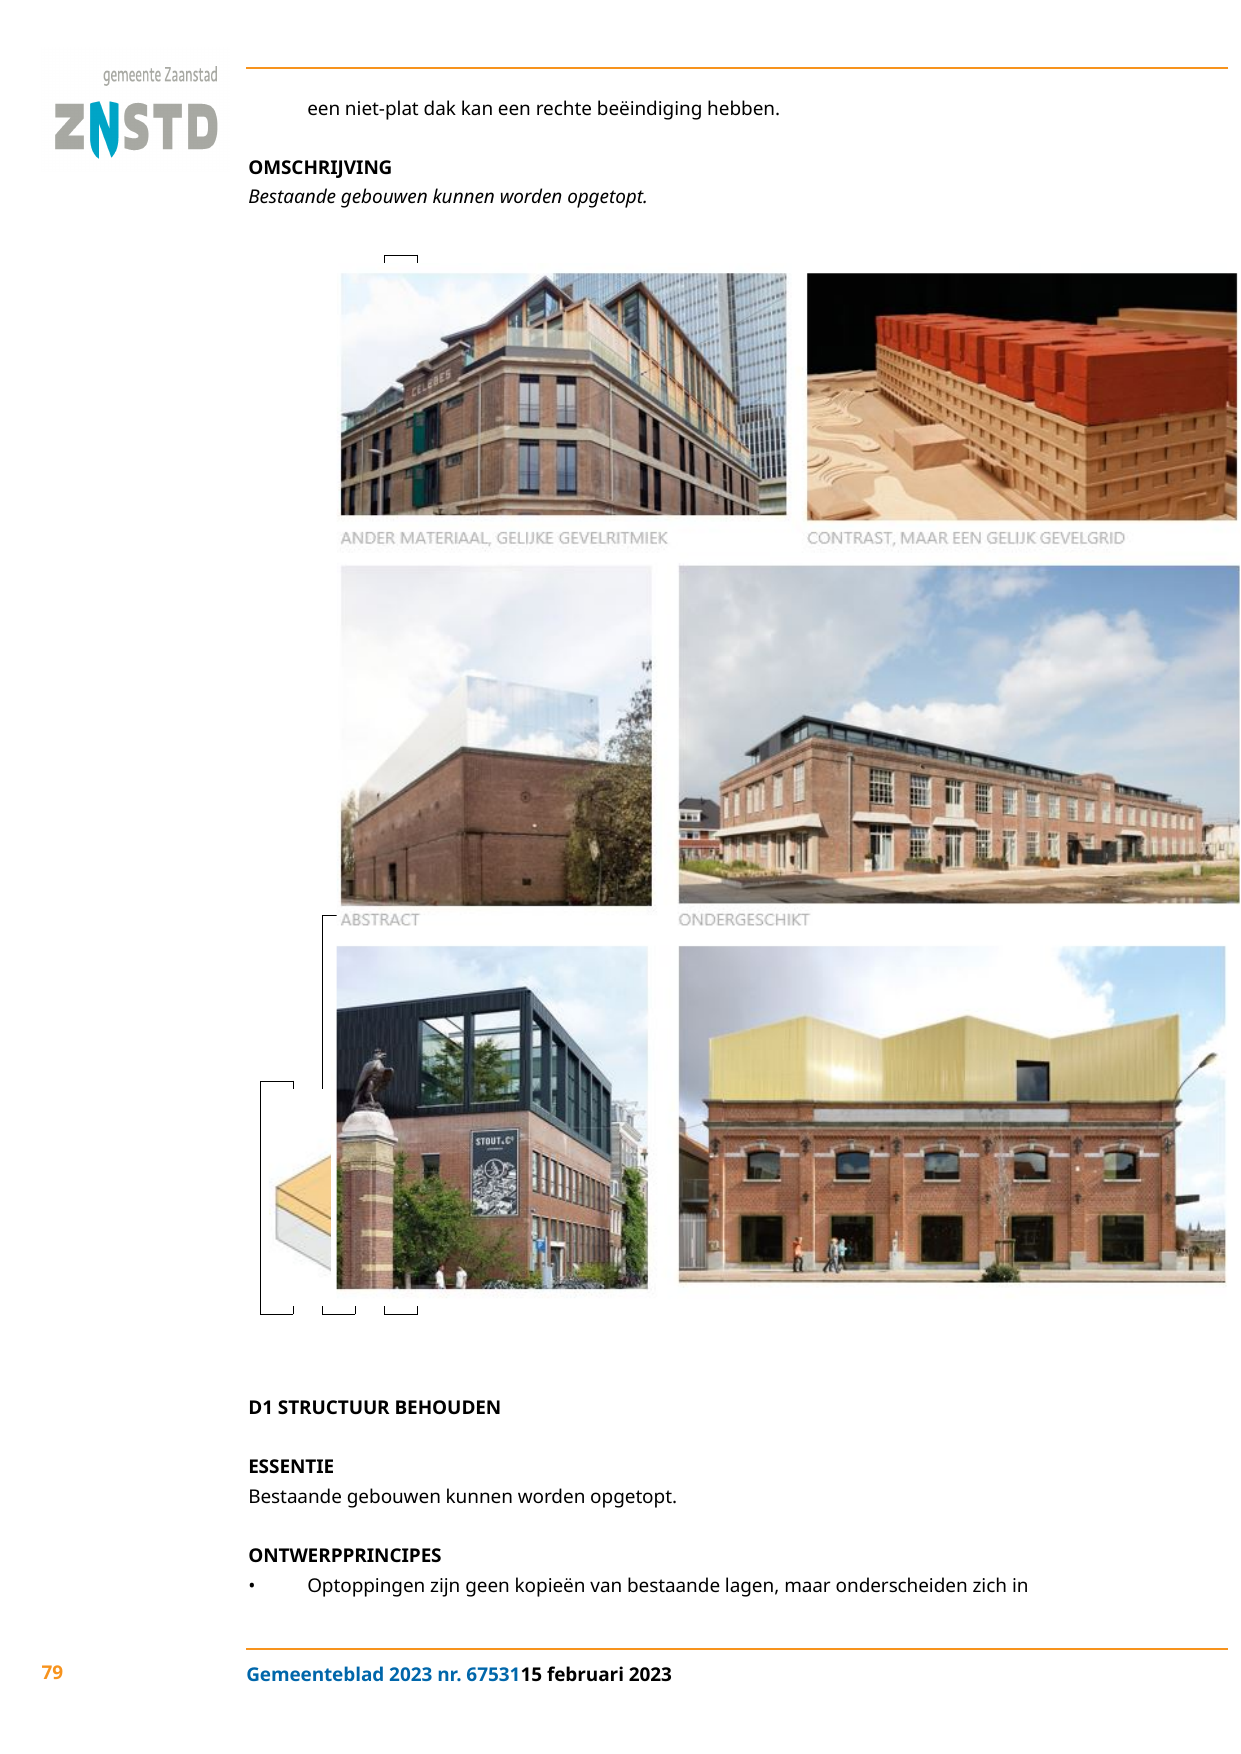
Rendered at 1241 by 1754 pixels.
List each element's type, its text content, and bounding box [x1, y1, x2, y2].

text ONTWERPPRINCIPES [248, 1542, 1152, 1568]
text D1 STRUCTUUR BEHOUDEN [248, 1394, 1152, 1420]
list Optoppingen zijn geen kopieën van bestaande lagen, maar onderscheiden zich in [248, 1572, 1152, 1598]
text Bestaande gebouwen kunnen worden opgetopt. [248, 1483, 1152, 1509]
text Bestaande gebouwen kunnen worden opgetopt. [248, 183, 1152, 209]
picture [268, 263, 1240, 1306]
text ESSENTIE [248, 1454, 1152, 1479]
picture [41, 47, 231, 172]
text OMSCHRIJVING [248, 154, 1152, 180]
list een niet-plat dak kan een rechte beëindiging hebben. [248, 95, 1152, 121]
